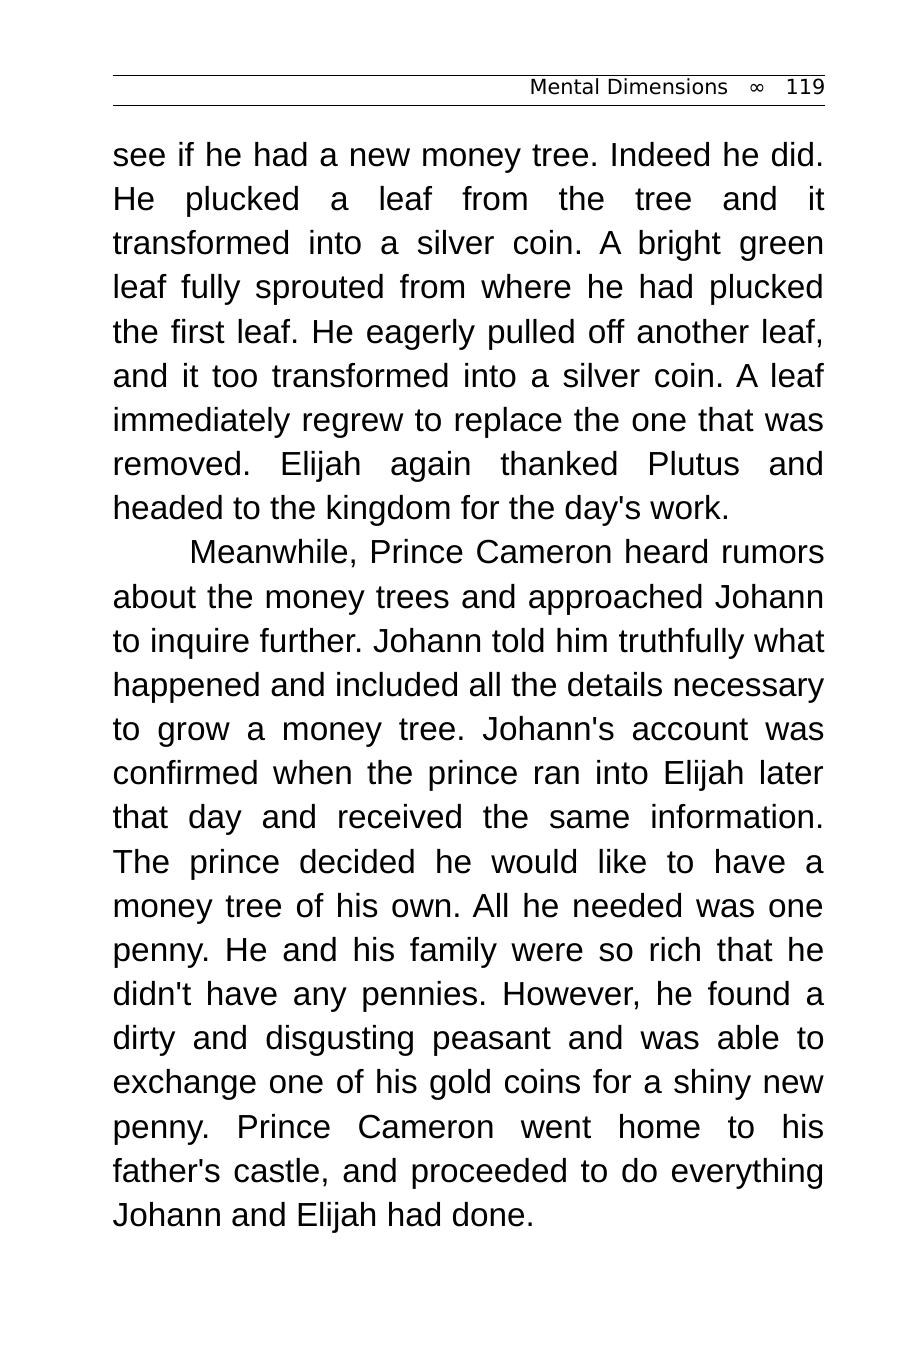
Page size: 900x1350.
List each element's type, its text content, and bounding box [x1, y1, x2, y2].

text Meanwhile, Prince Cameron heard rumors about the money trees and approached Johann to inquire further. Johann told him truthfully what happened and included all the details necessary to grow a money tree. Johann's account was confirmed when the prince ran into Elijah later that day and received the same information. The prince decided he would like to have a money tree of his own. All he needed was one penny. He and his family were so rich that he didn't have any pennies. However, he found a dirty and disgusting peasant and was able to exchange one of his gold coins for a shiny new penny. Prince Cameron went home to his father's castle, and proceeded to do everything Johann and Elijah had done. [112, 532, 825, 1233]
text see if he had a new money tree. Indeed he did. He plucked a leaf from the tree and it transformed into a silver coin. A bright green leaf fully sprouted from where he had plucked the first leaf. He eagerly pulled off another leaf, and it too transformed into a silver coin. A leaf immediately regrew to replace the one that was removed. Elijah again thanked Plutus and headed to the kingdom for the day's work. [112, 135, 825, 527]
